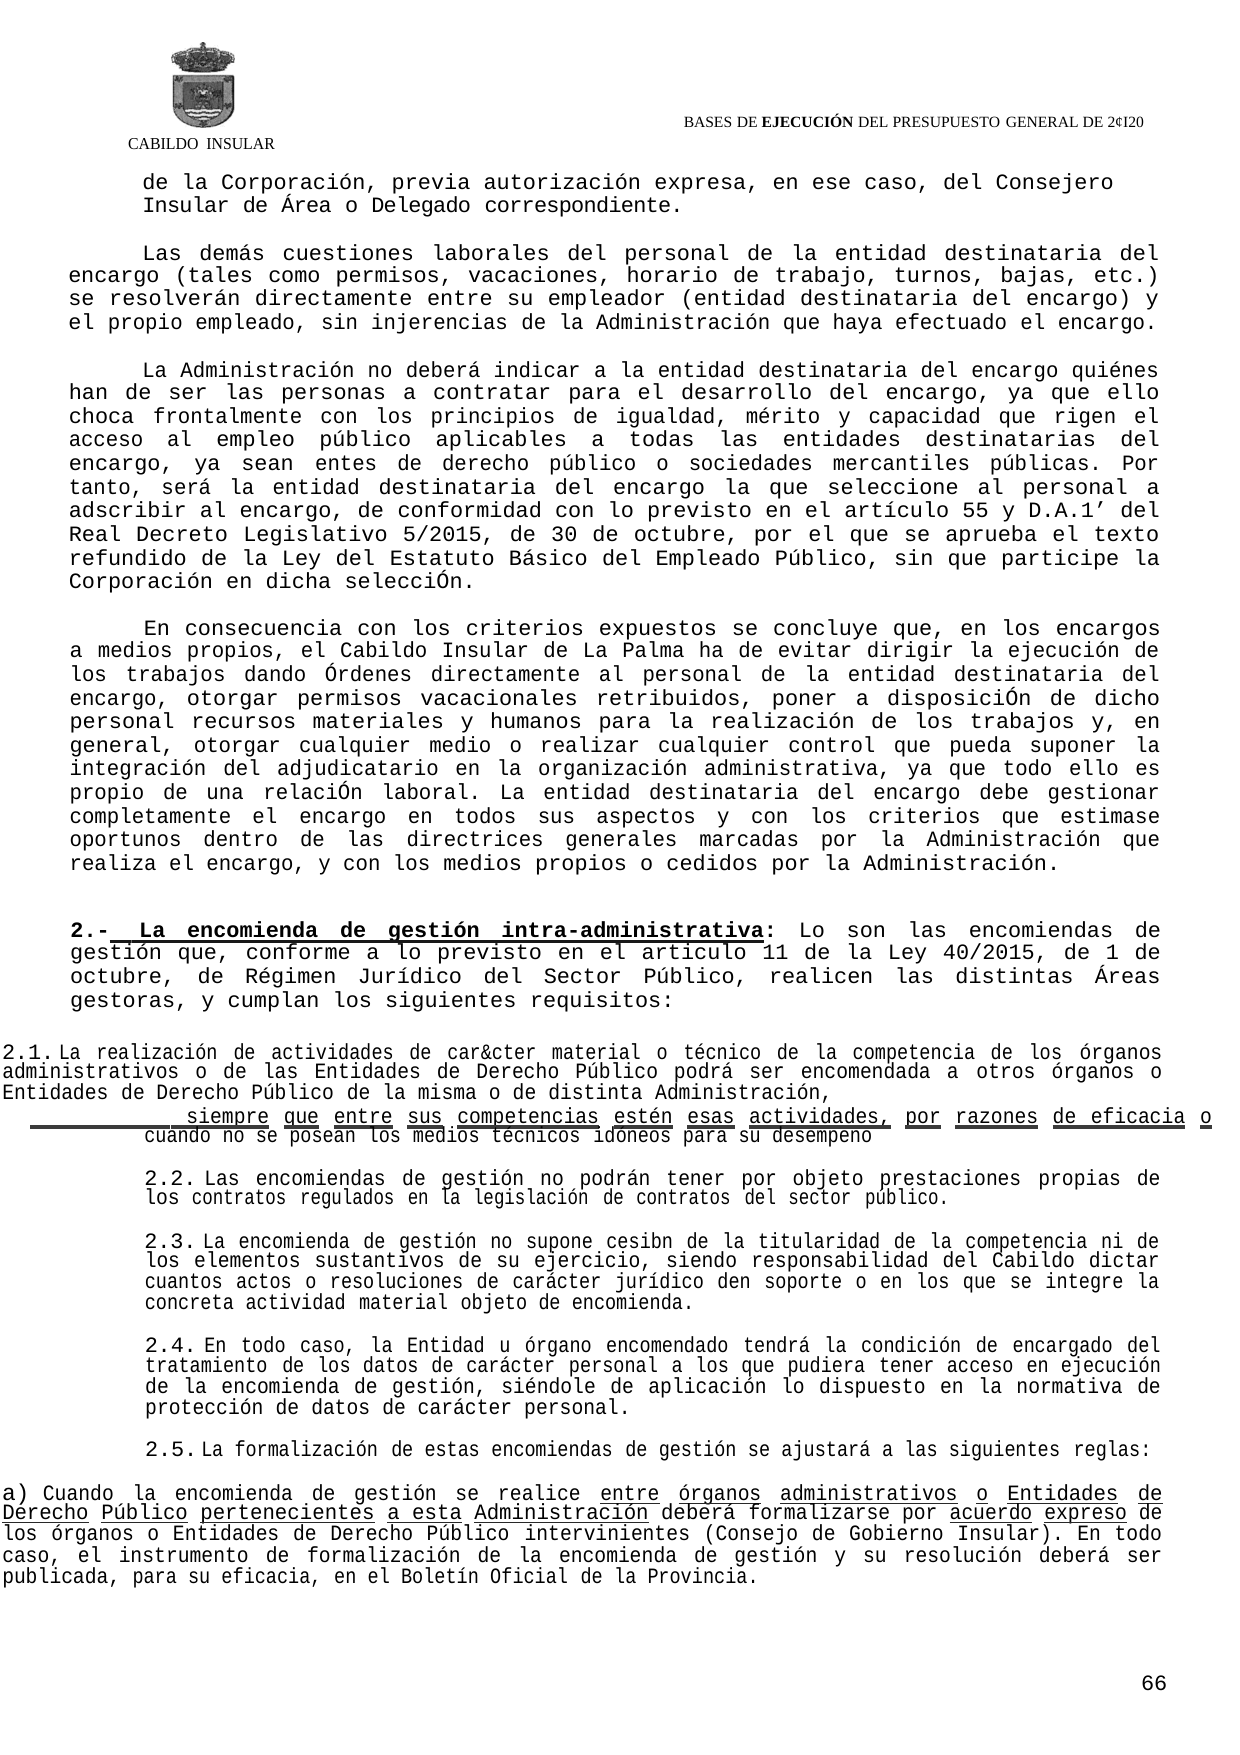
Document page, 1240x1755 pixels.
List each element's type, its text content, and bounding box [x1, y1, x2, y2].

text En consecuencia con los criterios expuestos se concluye que, en los encargos a medios propios, el Cabildo Insular de La Palma ha de evitar dirigir la ejecución de los trabajos dando Órdenes directamente al personal de la entidad destinataria del encargo, otorgar permisos vacacionales retribuidos, poner a disposiciÓn de dicho personal recursos materiales y humanos para la realización de los trabajos y, en general, otorgar cualquier medio o realizar cualquier control que pueda suponer la integración del adjudicatario en la organización administrativa, ya que todo ello es propio de una relaciÓn laboral. La entidad destinataria del encargo debe gestionar completamente el encargo en todos sus aspectos y con los criterios que estimase oportunos dentro de las directrices generales marcadas por la Administración que realiza el encargo, y con los medios propios o cedidos por la Administración. [69, 617, 1161, 877]
text siempre que entre sus competencias estén esas actividades, por razones de eficacia o cuando no se posean los medios técnicos idóneos para su desempeno [30, 1106, 1213, 1149]
text Las demás cuestiones laborales del personal de la entidad destinataria del encargo (tales como permisos, vacaciones, horario de trabajo, turnos, bajas, etc.) se resolverán directamente entre su empleador (entidad destinataria del encargo) y el propio empleado, sin injerencias de la Administración que haya efectuado el encargo. [68, 242, 1159, 336]
text de la Corporación, previa autorización expresa, en ese caso, del Consejero Insular de Área o Delegado correspondiente. [142, 170, 1161, 219]
list La formalización de estas encomiendas de gestión se ajustará a las siguientes reglas: [145, 1439, 1237, 1463]
list Las encomiendas de gestión no podrán tener por objeto prestaciones propias de los contratos regulados en la legislación de contratos del sector público. [144, 1168, 1161, 1211]
text 2.- La encomienda de gestión intra-administrativa: Lo son las encomiendas de gestión que, conforme a lo previsto en el articulo 11 de la Ley 40/2015, de 1 de octubre, de Régimen Jurídico del Sector Público, realicen las distintas Áreas gestoras, y cumplan los siguientes requisitos: [70, 919, 1161, 1014]
list Cuando la encomienda de gestión se realice entre órganos administrativos o Entidades de Derecho Público pertenecientes a esta Administración deberá formalizarse por acuerdo expreso de los órganos o Entidades de Derecho Público intervinientes (Consejo de Gobierno Insular). En todo caso, el instrumento de formalización de la encomienda de gestión y su resolución deberá ser publicada, para su eficacia, en el Boletín Oficial de la Provincia. [2, 1483, 1163, 1590]
list La encomienda de gestión no supone cesibn de la titularidad de la competencia ni de los elementos sustantivos de su ejercicio, siendo responsabilidad del Cabildo dictar cuantos actos o resoluciones de carácter jurídico den soporte o en los que se integre la concreta actividad material objeto de encomienda. [144, 1231, 1161, 1316]
list En todo caso, la Entidad u órgano encomendado tendrá la condición de encargado del tratamiento de los datos de carácter personal a los que pudiera tener acceso en ejecución de la encomienda de gestión, siéndole de aplicación lo dispuesto en la normativa de protección de datos de carácter personal. [144, 1336, 1162, 1421]
picture [171, 42, 235, 128]
text La Administración no deberá indicar a la entidad destinataria del encargo quiénes han de ser las personas a contratar para el desarrollo del encargo, ya que ello choca frontalmente con los principios de igualdad, mérito y capacidad que rigen el acceso al empleo público aplicables a todas las entidades destinatarias del encargo, ya sean entes de derecho público o sociedades mercantiles públicas. Por tanto, será la entidad destinataria del encargo la que seleccione al personal a adscribir al encargo, de conformidad con lo previsto en el artículo 55 y D.A.1’ del Real Decreto Legislativo 5/2015, de 30 de octubre, por el que se aprueba el texto refundido de la Ley del Estatuto Básico del Empleado Público, sin que participe la Corporación en dicha selecciÓn. [68, 359, 1160, 595]
list La realización de actividades de car&cter material o técnico de la competencia de los órganos administrativos o de las Entidades de Derecho Público podrá ser encomendada a otros órganos o Entidades de Derecho Público de la misma o de distinta Administración, [2, 1042, 1162, 1106]
